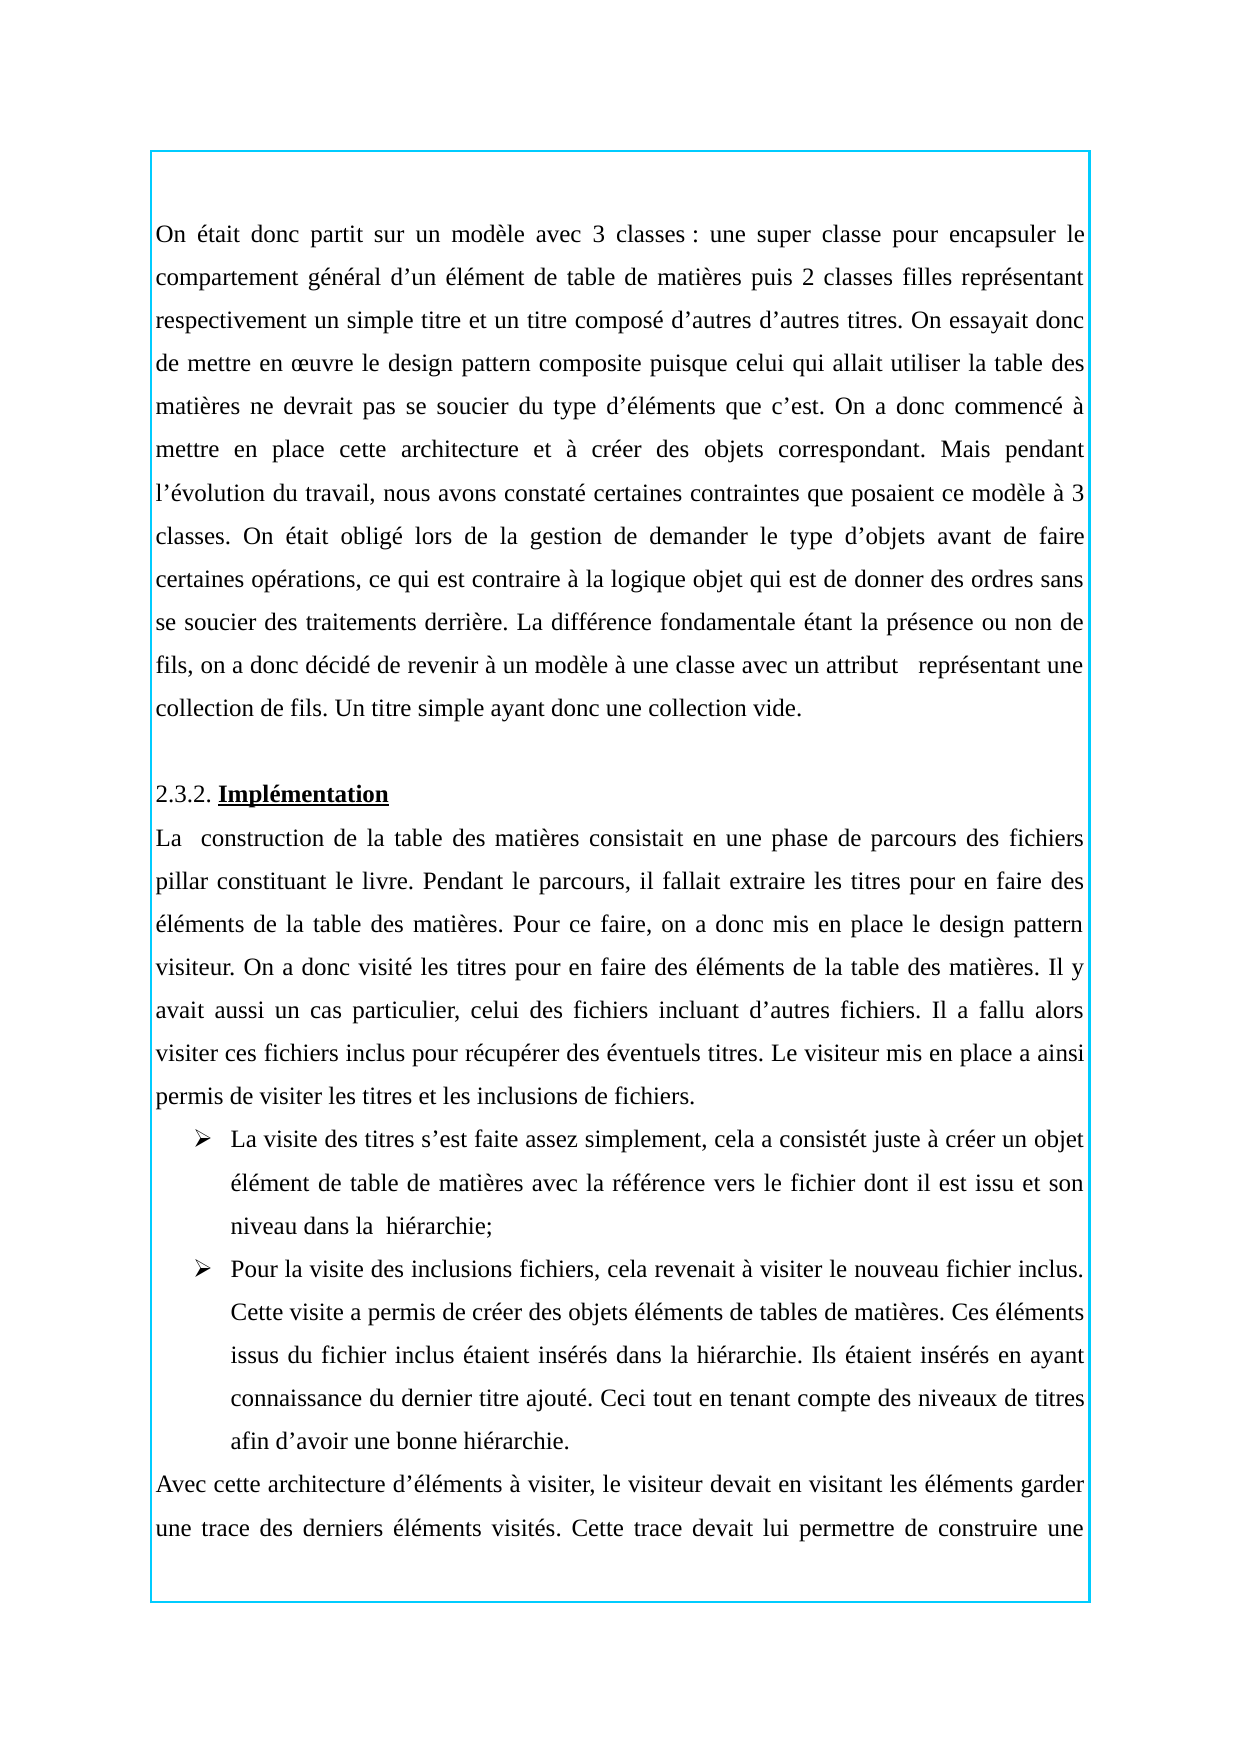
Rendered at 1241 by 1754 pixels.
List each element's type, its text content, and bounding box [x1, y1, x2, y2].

list La visite des titres s’est faite assez simplement, cela a consistét juste à créer un objet élément de table de matières avec la référence vers le fichier dont il est issu et son niveau dans la hiérarchie; [193, 1124, 1085, 1239]
list Pour la visite des inclusions fichiers, cela revenait à visiter le nouveau fichier inclus. Cette visite a permis de créer des objets éléments de tables de matières. Ces éléments issus du fichier inclus étaient insérés dans la hiérarchie. Ils étaient insérés en ayant connaissance du dernier titre ajouté. Ceci tout en tenant compte des niveaux de titres afin d’avoir une bonne hiérarchie. [193, 1254, 1085, 1455]
text La construction de la table des matières consistait en une phase de parcours des fichiers pillar constituant le livre. Pendant le parcours, il fallait extraire les titres pour en faire des éléments de la table des matières. Pour ce faire, on a donc mis en place le design pattern visiteur. On a donc visité les titres pour en faire des éléments de la table des matières. Il y avait aussi un cas particulier, celui des fichiers incluant d’autres fichiers. Il a fallu alors visiter ces fichiers inclus pour récupérer des éventuels titres. Le visiteur mis en place a ainsi permis de visiter les titres et les inclusions de fichiers. [155, 823, 1085, 1110]
text 2.3.2. Implémentation [155, 779, 1085, 808]
text Avec cette architecture d’éléments à visiter, le visiteur devait en visitant les éléments garder une trace des derniers éléments visités. Cette trace devait lui permettre de construire une [155, 1469, 1085, 1541]
text On était donc partit sur un modèle avec 3 classes : une super classe pour encapsuler le compartement général d’un élément de table de matières puis 2 classes filles représentant respectivement un simple titre et un titre composé d’autres d’autres titres. On essayait donc de mettre en œuvre le design pattern composite puisque celui qui allait utiliser la table des matières ne devrait pas se soucier du type d’éléments que c’est. On a donc commencé à mettre en place cette architecture et à créer des objets correspondant. Mais pendant l’évolution du travail, nous avons constaté certaines contraintes que posaient ce modèle à 3 classes. On était obligé lors de la gestion de demander le type d’objets avant de faire certaines opérations, ce qui est contraire à la logique objet qui est de donner des ordres sans se soucier des traitements derrière. La différence fondamentale étant la présence ou non de fils, on a donc décidé de revenir à un modèle à une classe avec un attribut représentant une collection de fils. Un titre simple ayant donc une collection vide. [155, 219, 1085, 722]
